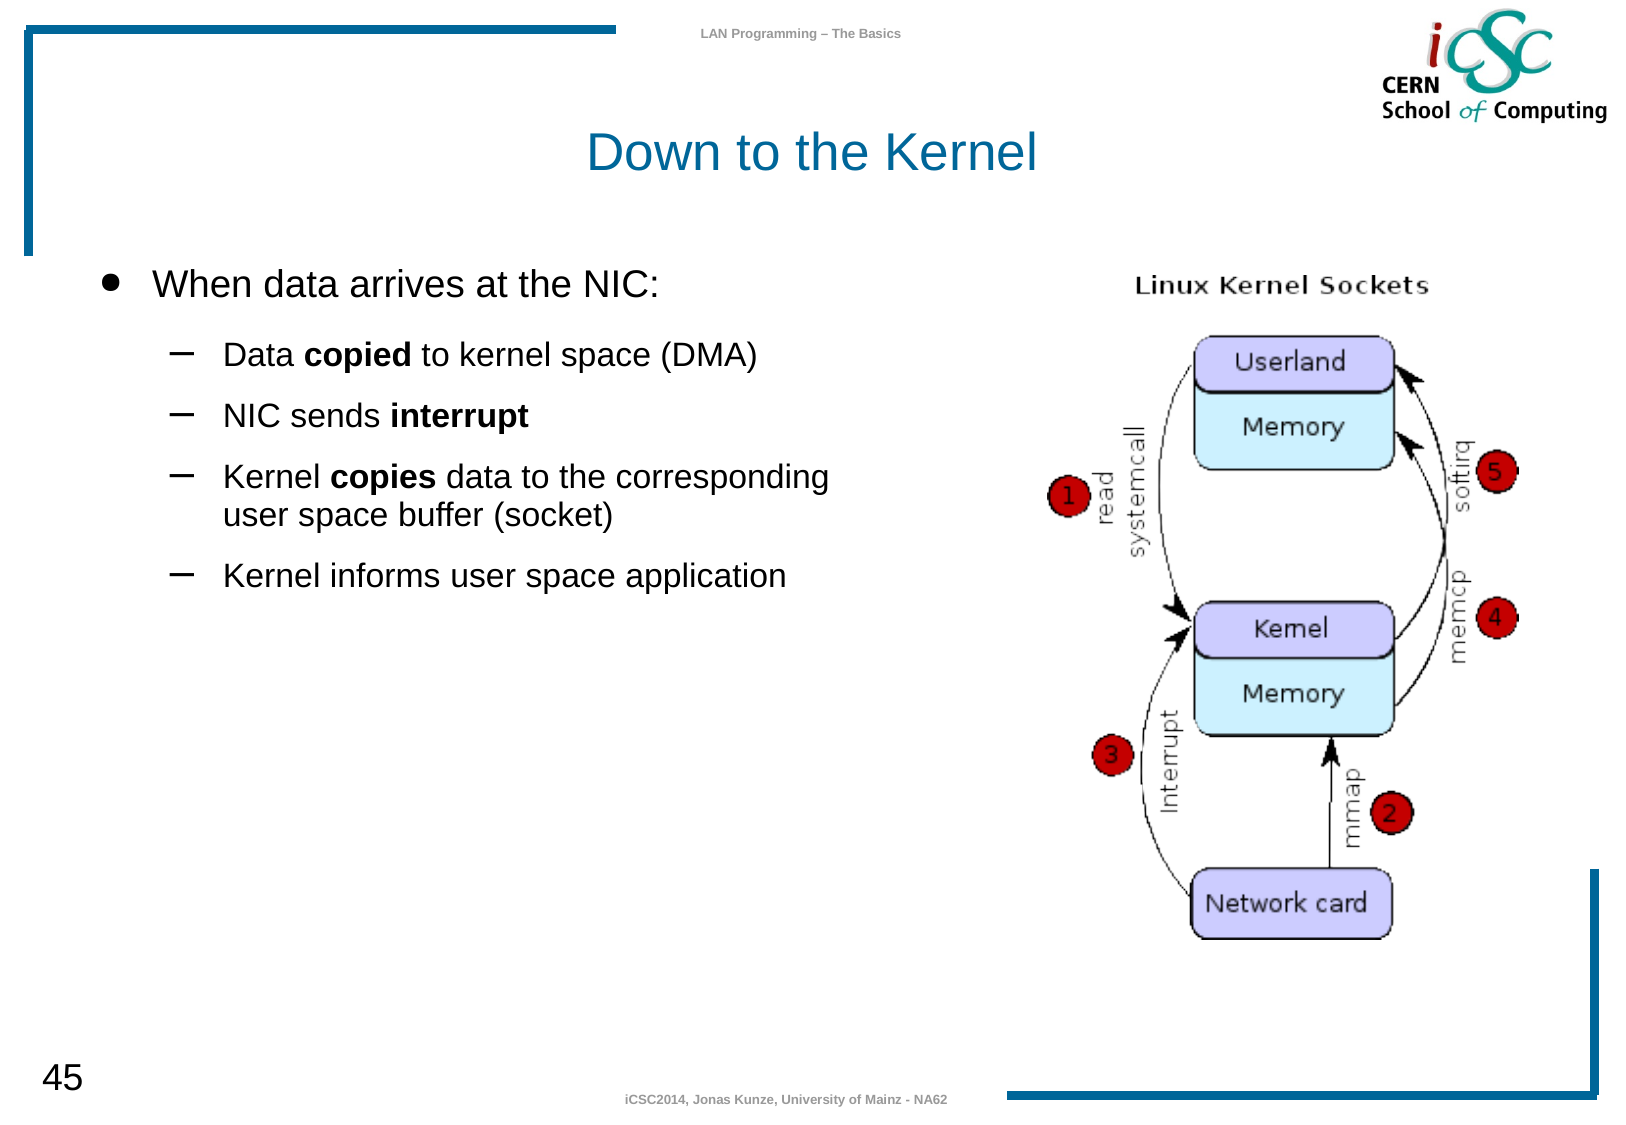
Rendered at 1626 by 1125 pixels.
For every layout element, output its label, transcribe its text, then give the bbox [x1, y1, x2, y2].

picture [1381, 8, 1608, 125]
picture [1047, 275, 1519, 940]
list When data arrives at the NIC: Data copied to kernel space (DMA) NIC sends interrupt Kernel copies data to the corresponding user space buffer (socket) Kernel informs user space application [81, 263, 871, 1051]
title Down to the Kernel [81, 44, 1544, 233]
